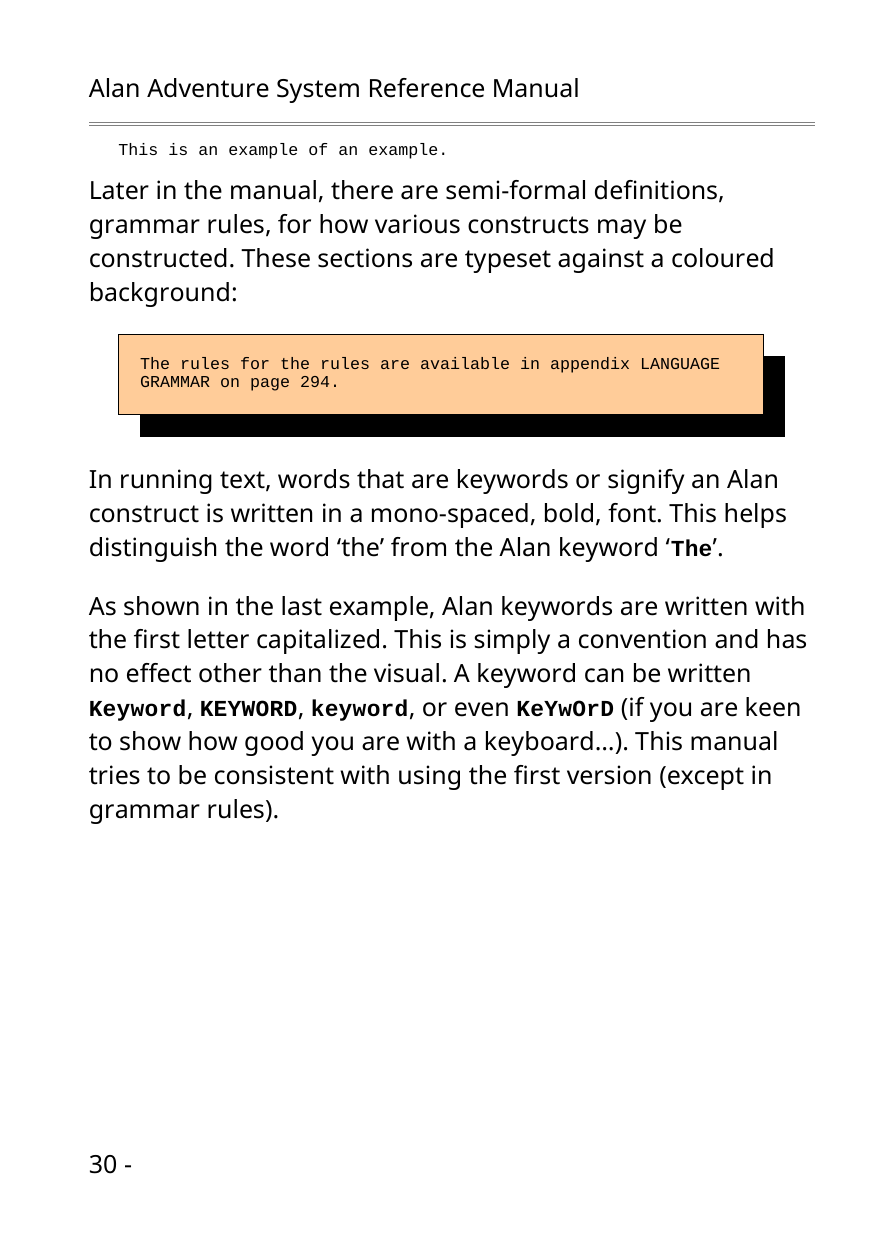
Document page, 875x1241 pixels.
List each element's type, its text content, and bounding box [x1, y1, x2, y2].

text As shown in the last example, Alan keywords are written with the first letter capitalized. This is simply a convention and has no effect other than the visual. A keyword can be written Keyword, KEYWORD, keyword, or even KeYwOrD (if you are keen to show how good you are with a keyboard…). This manual tries to be consistent with using the first version (except in grammar rules). [88, 588, 815, 826]
text This is an example of an example. [118, 142, 815, 161]
text Later in the manual, there are semi-formal definitions, grammar rules, for how various constructs may be constructed. These sections are typeset against a coloured background: [88, 173, 815, 309]
text The rules for the rules are available in appendix LANGUAGE GRAMMAR on page 238. [119, 335, 763, 414]
text In running text, words that are keywords or signify an Alan construct is written in a mono-spaced, bold, font. This helps distinguish the word ‘the’ from the Alan keyword ‘The’. [88, 462, 815, 563]
